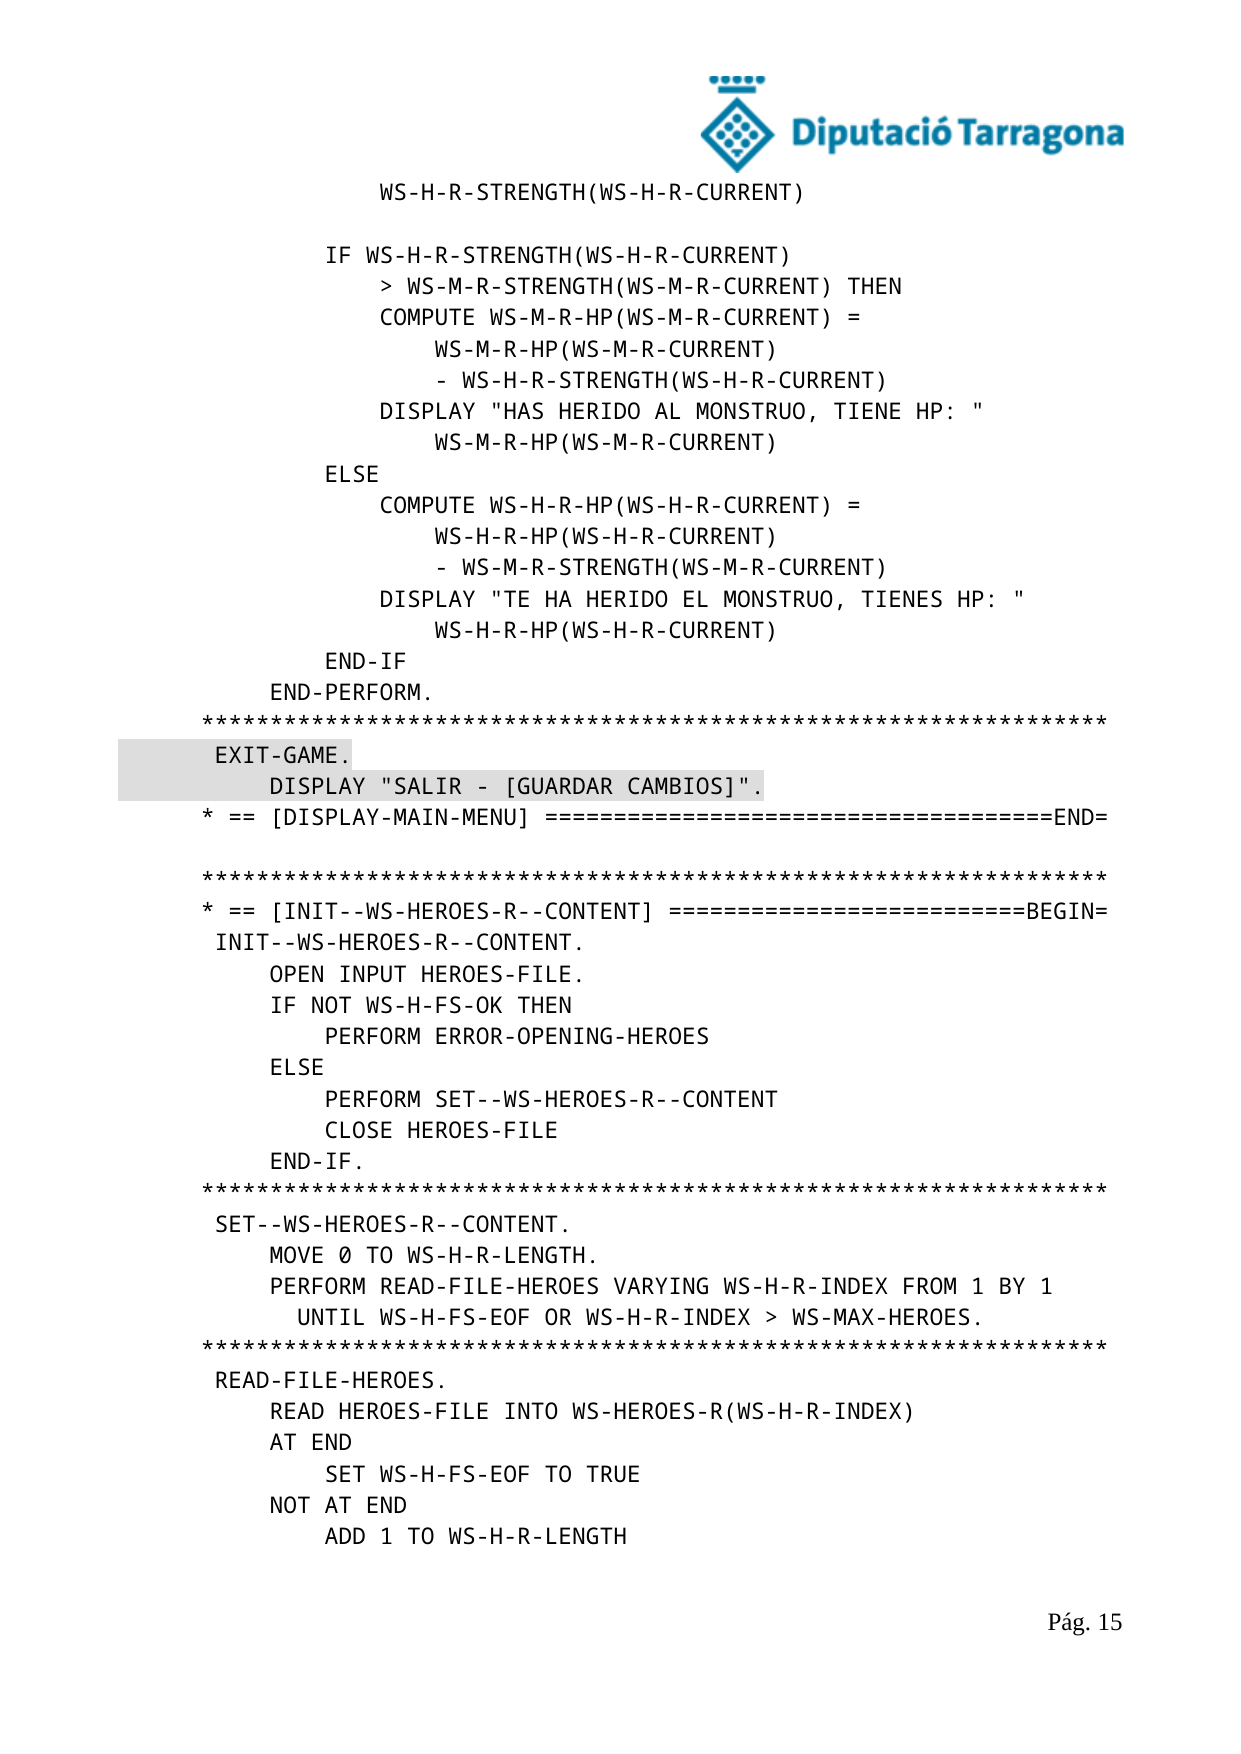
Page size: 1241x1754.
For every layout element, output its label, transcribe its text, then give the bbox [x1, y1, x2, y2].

text AT END [118, 1426, 1122, 1458]
text END-IF [118, 645, 1122, 676]
text * == [DISPLAY-MAIN-MENU] =====================================END= [118, 801, 1122, 833]
text > WS-M-R-STRENGTH(WS-M-R-CURRENT) THEN [118, 270, 1122, 301]
text * == [INIT--WS-HEROES-R--CONTENT] ==========================BEGIN= [118, 895, 1122, 926]
text DISPLAY "SALIR - [GUARDAR CAMBIOS]". [118, 770, 1122, 801]
text INIT--WS-HEROES-R--CONTENT. [118, 926, 1122, 958]
text DISPLAY "HAS HERIDO AL MONSTRUO, TIENE HP: " [118, 395, 1122, 426]
text IF NOT WS-H-FS-OK THEN [118, 989, 1122, 1020]
text WS-M-R-HP(WS-M-R-CURRENT) [118, 426, 1122, 458]
text SET WS-H-FS-EOF TO TRUE [118, 1458, 1122, 1489]
text ****************************************************************** [118, 708, 1122, 739]
text PERFORM ERROR-OPENING-HEROES [118, 1020, 1122, 1051]
text ELSE [118, 1051, 1122, 1083]
text ADD 1 TO WS-H-R-LENGTH [118, 1520, 1122, 1551]
text WS-H-R-HP(WS-H-R-CURRENT) [118, 520, 1122, 551]
text COMPUTE WS-H-R-HP(WS-H-R-CURRENT) = [118, 489, 1122, 520]
text CLOSE HEROES-FILE [118, 1114, 1122, 1145]
text MOVE 0 TO WS-H-R-LENGTH. [118, 1239, 1122, 1270]
text WS-H-R-HP(WS-H-R-CURRENT) [118, 614, 1122, 645]
text PERFORM SET--WS-HEROES-R--CONTENT [118, 1083, 1122, 1114]
text ****************************************************************** [118, 1176, 1122, 1208]
text WS-M-R-HP(WS-M-R-CURRENT) [118, 333, 1122, 364]
text END-IF. [118, 1145, 1122, 1176]
text NOT AT END [118, 1489, 1122, 1520]
text READ-FILE-HEROES. [118, 1364, 1122, 1395]
text WS-H-R-STRENGTH(WS-H-R-CURRENT) [118, 176, 1122, 208]
text ELSE [118, 458, 1122, 489]
text - WS-M-R-STRENGTH(WS-M-R-CURRENT) [118, 551, 1122, 583]
text PERFORM READ-FILE-HEROES VARYING WS-H-R-INDEX FROM 1 BY 1 [118, 1270, 1122, 1301]
text READ HEROES-FILE INTO WS-HEROES-R(WS-H-R-INDEX) [118, 1395, 1122, 1426]
text ****************************************************************** [118, 864, 1122, 895]
text IF WS-H-R-STRENGTH(WS-H-R-CURRENT) [118, 239, 1122, 270]
text ****************************************************************** [118, 1333, 1122, 1364]
text UNTIL WS-H-FS-EOF OR WS-H-R-INDEX > WS-MAX-HEROES. [118, 1301, 1122, 1333]
text SET--WS-HEROES-R--CONTENT. [118, 1208, 1122, 1239]
text DISPLAY "TE HA HERIDO EL MONSTRUO, TIENES HP: " [118, 583, 1122, 614]
text END-PERFORM. [118, 676, 1122, 708]
picture [700, 76, 1124, 173]
text EXIT-GAME. [118, 739, 1122, 770]
text - WS-H-R-STRENGTH(WS-H-R-CURRENT) [118, 364, 1122, 395]
text COMPUTE WS-M-R-HP(WS-M-R-CURRENT) = [118, 301, 1122, 333]
text OPEN INPUT HEROES-FILE. [118, 958, 1122, 989]
